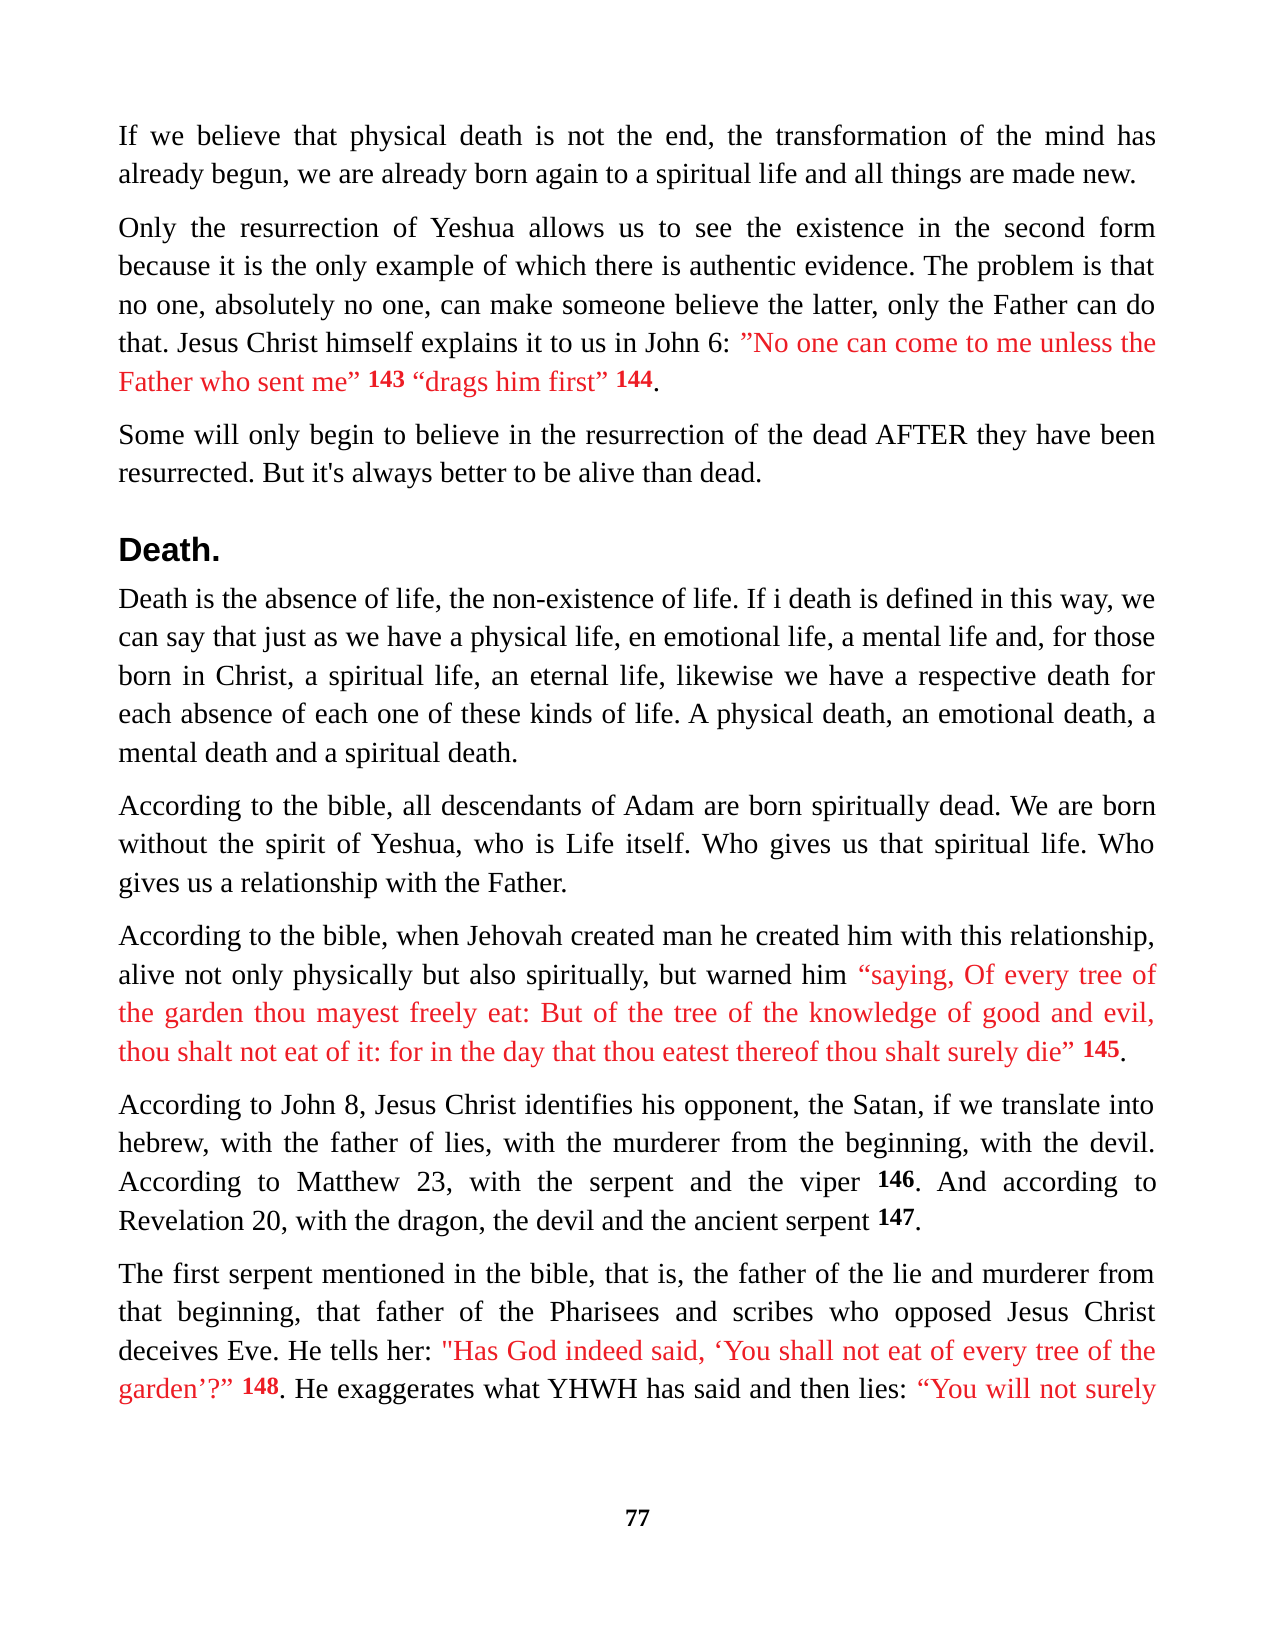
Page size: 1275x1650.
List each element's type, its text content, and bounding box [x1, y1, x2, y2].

text Only the resurrection of Yeshua allows us to see the existence in the second form because it is the only example of which there is authentic evidence. The problem is that no one, absolutely no one, can make someone believe the latter, only the Father can do that. Jesus Christ himself explains it to us in John 6: ”No one can come to me unless the Father who sent me” “drags him first” . [118, 210, 1157, 397]
text The first serpent mentioned in the bible, that is, the father of the lie and murderer from that beginning, that father of the Pharisees and scribes who opposed Jesus Christ deceives Eve. He tells her: "Has God indeed said, ‘You shall not eat of every tree of the garden’?” . He exaggerates what YHWH has said and then lies: “You will not surely [118, 1256, 1157, 1405]
text According to the bible, all descendants of Adam are born spiritually dead. We are born without the spirit of Yeshua, who is Life itself. Who gives us that spiritual life. Who gives us a relationship with the Father. [118, 788, 1157, 899]
text Some will only begin to believe in the resurrection of the dead AFTER they have been resurrected. But it's always better to be alive than dead. [118, 417, 1157, 489]
text According to the bible, when Jehovah created man he created him with this relationship, alive not only physically but also spiritually, but warned him “saying, Of every tree of the garden thou mayest freely eat: But of the tree of the knowledge of good and evil, thou shalt not eat of it: for in the day that thou eatest thereof thou shalt surely die” . [118, 918, 1157, 1067]
text According to John 8, Jesus Christ identifies his opponent, the Satan, if we translate into hebrew, with the father of lies, with the murderer from the beginning, with the devil. According to Matthew 23, with the serpent and the viper . And according to Revelation 20, with the dragon, the devil and the ancient serpent . [118, 1087, 1157, 1236]
subtitle Death. [118, 529, 1157, 568]
text Death is the absence of life, the non-existence of life. If i death is defined in this way, we can say that just as we have a physical life, en emotional life, a mental life and, for those born in Christ, a spiritual life, an eternal life, likewise we have a respective death for each absence of each one of these kinds of life. A physical death, an emotional death, a mental death and a spiritual death. [118, 581, 1157, 768]
text If we believe that physical death is not the end, the transformation of the mind has already begun, we are already born again to a spiritual life and all things are made new. [118, 118, 1157, 190]
